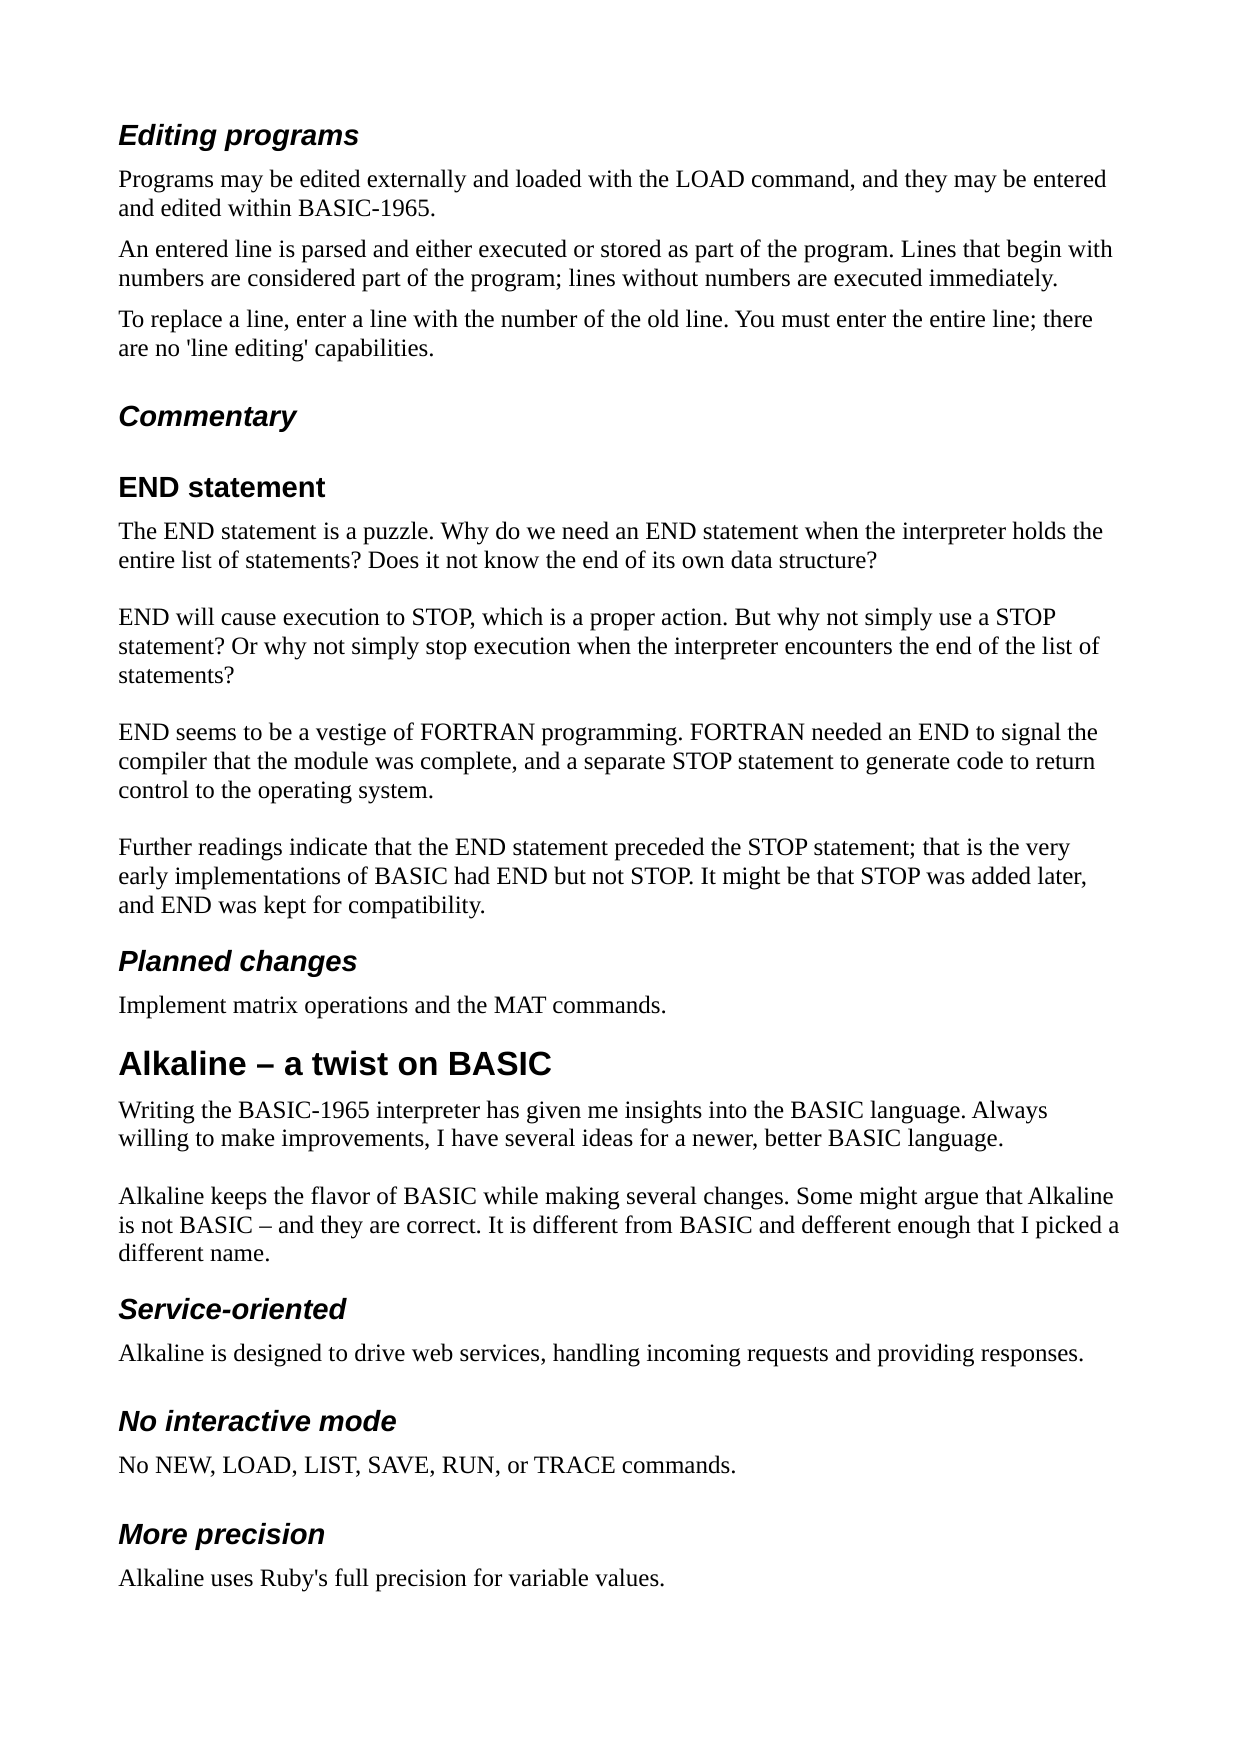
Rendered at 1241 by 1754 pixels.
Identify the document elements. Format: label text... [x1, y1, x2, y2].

subtitle Service-oriented [118, 1292, 1122, 1326]
subtitle Alkaline – a twist on BASIC [118, 1043, 1122, 1082]
subtitle END statement [118, 470, 1122, 504]
text Alkaline keeps the flavor of BASIC while making several changes. Some might argue that Alkaline is not BASIC – and they are correct. It is different from BASIC and defferent enough that I picked a different name. [118, 1181, 1122, 1267]
text Further readings indicate that the END statement preceded the STOP statement; that is the very early implementations of BASIC had END but not STOP. It might be that STOP was added later, and END was kept for compatibility. [118, 832, 1122, 919]
subtitle Editing programs [118, 118, 1122, 152]
text An entered line is parsed and either executed or stored as part of the program. Lines that begin with numbers are considered part of the program; lines without numbers are executed immediately. [118, 234, 1122, 292]
text To replace a line, enter a line with the number of the old line. You must enter the entire line; there are no 'line editing' capabilities. [118, 304, 1122, 362]
subtitle No interactive mode [118, 1404, 1122, 1438]
subtitle More precision [118, 1517, 1122, 1550]
subtitle Planned changes [118, 944, 1122, 977]
text END seems to be a vestige of FORTRAN programming. FORTRAN needed an END to signal the compiler that the module was complete, and a separate STOP statement to generate code to return control to the operating system. [118, 717, 1122, 804]
text END will cause execution to STOP, which is a proper action. But why not simply use a STOP statement? Or why not simply stop execution when the interpreter encounters the end of the list of statements? [118, 602, 1122, 689]
text Alkaline is designed to drive web services, handling incoming requests and providing responses. [118, 1338, 1122, 1367]
text The END statement is a puzzle. Why do we need an END statement when the interpreter holds the entire list of statements? Does it not know the end of its own data structure? [118, 516, 1122, 574]
text Writing the BASIC-1965 interpreter has given me insights into the BASIC language. Always willing to make improvements, I have several ideas for a newer, better BASIC language. [118, 1095, 1122, 1152]
text Implement matrix operations and the MAT commands. [118, 990, 1122, 1018]
text Alkaline uses Ruby's full precision for variable values. [118, 1563, 1122, 1592]
text No NEW, LOAD, LIST, SAVE, RUN, or TRACE commands. [118, 1451, 1122, 1479]
text Programs may be edited externally and loaded with the LOAD command, and they may be entered and edited within BASIC-1965. [118, 164, 1122, 222]
subtitle Commentary [118, 399, 1122, 433]
